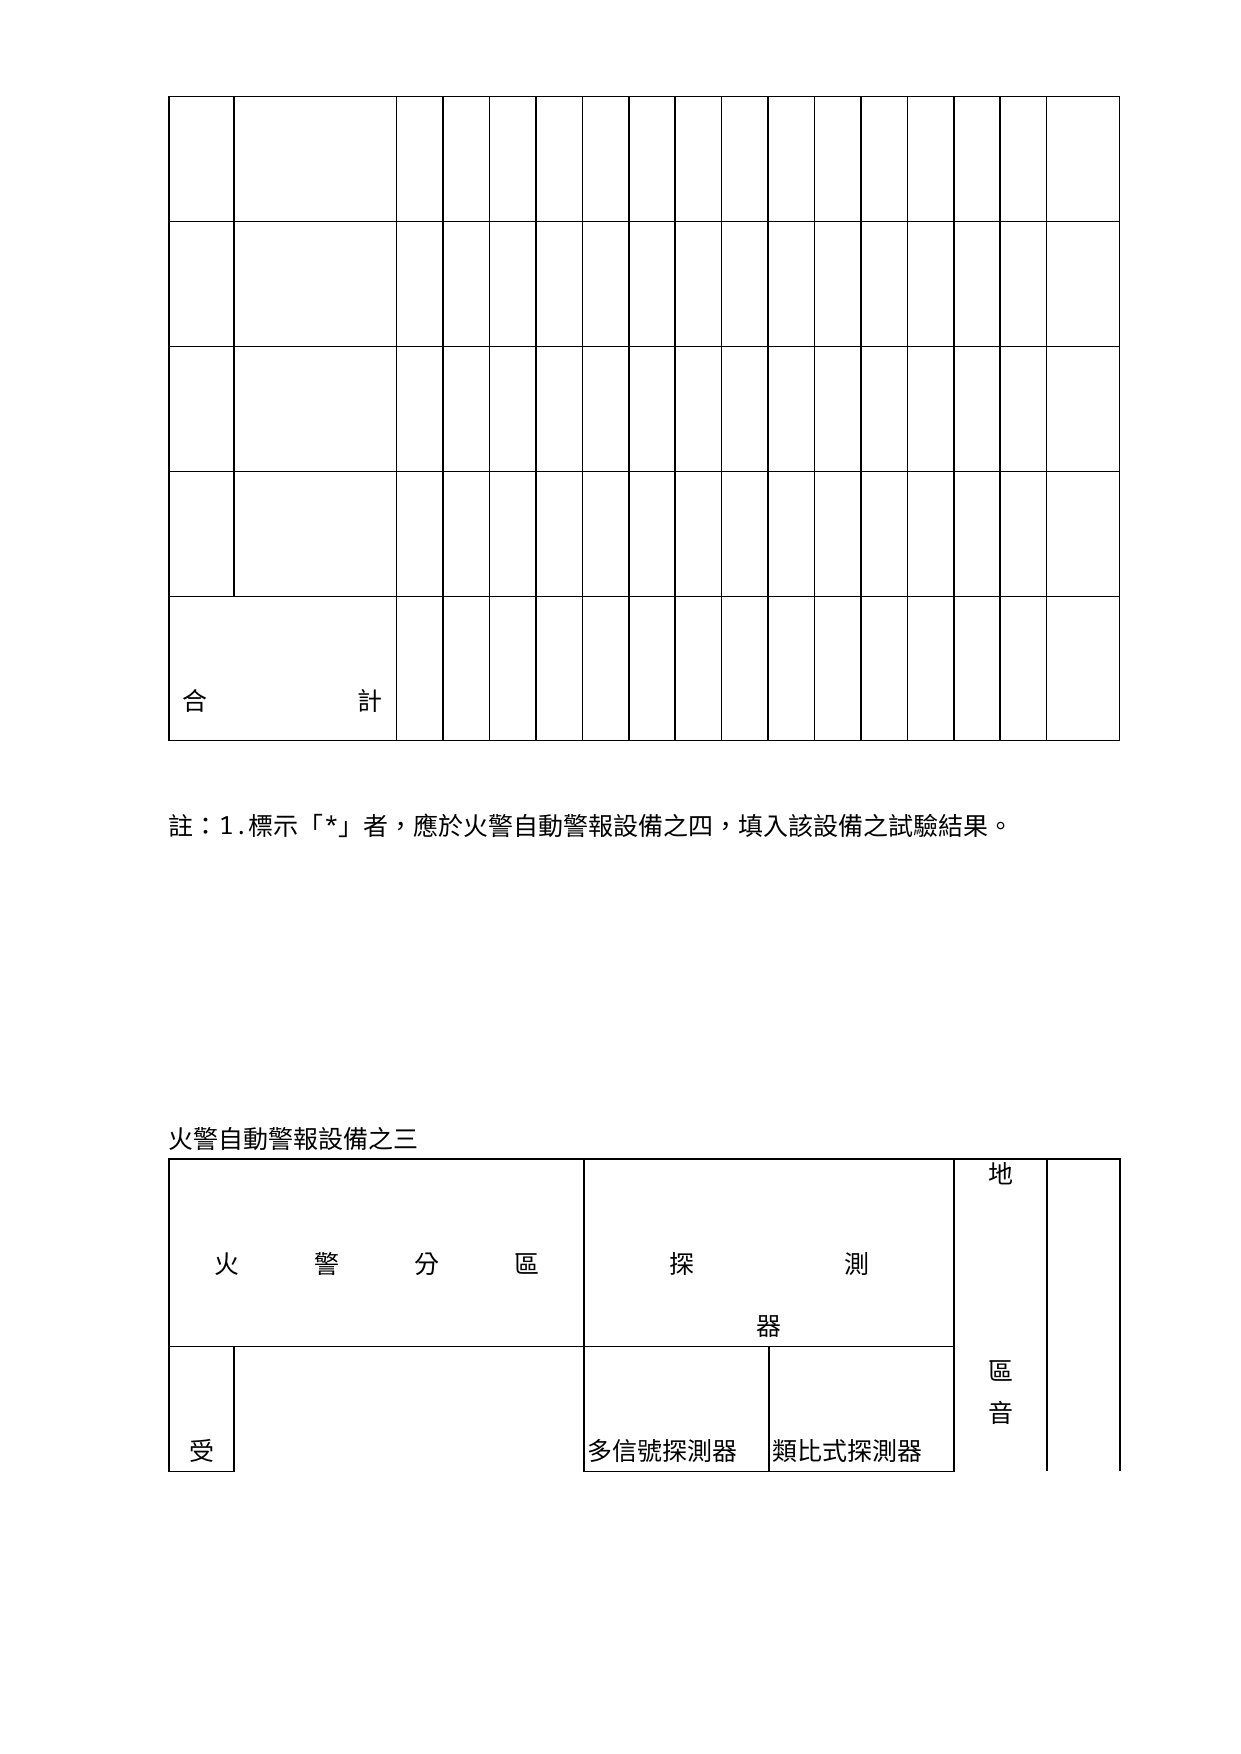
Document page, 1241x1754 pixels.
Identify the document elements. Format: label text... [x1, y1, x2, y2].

table_cell [862, 347, 907, 471]
table_cell [583, 472, 628, 596]
table_cell [722, 347, 767, 471]
table_cell [1001, 597, 1046, 739]
table_cell [769, 97, 814, 221]
table_cell [769, 347, 814, 471]
table_cell [1001, 222, 1046, 346]
table_cell [583, 347, 628, 471]
table_cell [862, 97, 907, 221]
table_cell [490, 222, 535, 346]
text 火警自動警報設備之三 [169, 1096, 1053, 1158]
table_cell [1047, 97, 1119, 221]
table_cell [397, 97, 442, 221]
table_cell 區 音 [955, 1346, 1046, 1471]
table_cell [170, 222, 233, 346]
table_cell [676, 472, 721, 596]
table_cell [769, 222, 814, 346]
table_cell [444, 597, 489, 739]
table_cell [397, 347, 442, 471]
table_cell [815, 222, 860, 346]
table_cell [908, 97, 953, 221]
table_cell [170, 97, 233, 221]
table_cell [815, 347, 860, 471]
table_header 地 [955, 1160, 1046, 1346]
table_cell [676, 597, 721, 739]
table_cell [815, 472, 860, 596]
table_header 火 警 分 區 [170, 1160, 583, 1346]
table_cell [955, 347, 999, 471]
table_cell [630, 222, 674, 346]
table_cell [583, 97, 628, 221]
table_cell [1047, 222, 1119, 346]
table_cell [490, 347, 535, 471]
table_cell [862, 472, 907, 596]
table_cell 類比式探測器 [770, 1347, 953, 1471]
table_cell [722, 97, 767, 221]
table_cell [490, 97, 535, 221]
table_cell [397, 222, 442, 346]
table_cell [676, 347, 721, 471]
table_cell 受 [170, 1347, 233, 1471]
table_cell [862, 222, 907, 346]
table_cell [815, 97, 860, 221]
table_cell [1048, 1346, 1119, 1471]
table_cell [1001, 97, 1046, 221]
table_cell [815, 597, 860, 739]
table_cell [908, 347, 953, 471]
table_cell [955, 97, 999, 221]
table_cell [676, 97, 721, 221]
table_cell [1047, 347, 1119, 471]
table_cell [722, 597, 767, 739]
table_cell [955, 597, 999, 739]
table_cell [170, 472, 233, 596]
table_cell [235, 472, 396, 596]
table_cell [397, 597, 442, 739]
table_cell [490, 597, 535, 739]
table_cell [537, 597, 582, 739]
table_cell [908, 472, 953, 596]
table_cell [1001, 347, 1046, 471]
table_cell [630, 347, 674, 471]
table_cell [722, 222, 767, 346]
table_cell [444, 347, 489, 471]
table_cell [537, 347, 582, 471]
table_cell [955, 472, 999, 596]
table_cell [235, 347, 396, 471]
table_cell [537, 222, 582, 346]
table_cell [955, 222, 999, 346]
table_cell [1047, 597, 1119, 739]
table_cell [630, 472, 674, 596]
table_cell [908, 597, 953, 739]
text 註：1.標示「*」者，應於火警自動警報設備之四，填入該設備之試驗結果。 [169, 783, 1053, 846]
table_cell [170, 347, 233, 471]
table_cell [722, 472, 767, 596]
table_cell [769, 472, 814, 596]
table_cell [630, 97, 674, 221]
table_cell [444, 97, 489, 221]
table_cell [397, 472, 442, 596]
table_cell [862, 597, 907, 739]
table_cell [676, 222, 721, 346]
table_cell [235, 1347, 583, 1471]
table_cell [490, 472, 535, 596]
table_cell [630, 597, 674, 739]
table_cell [583, 597, 628, 739]
table_header 探 測 器 [585, 1160, 953, 1346]
table_cell [235, 97, 396, 221]
table_cell [769, 597, 814, 739]
table_cell [1047, 472, 1119, 596]
table_cell 合 計 [170, 597, 396, 739]
table_cell 多信號探測器 [585, 1347, 768, 1471]
table_cell [537, 472, 582, 596]
table_cell [235, 222, 396, 346]
table_header [1048, 1160, 1119, 1346]
table_cell [444, 222, 489, 346]
table_cell [908, 222, 953, 346]
table_cell [444, 472, 489, 596]
table_cell [583, 222, 628, 346]
table_cell [1001, 472, 1046, 596]
table_cell [537, 97, 582, 221]
